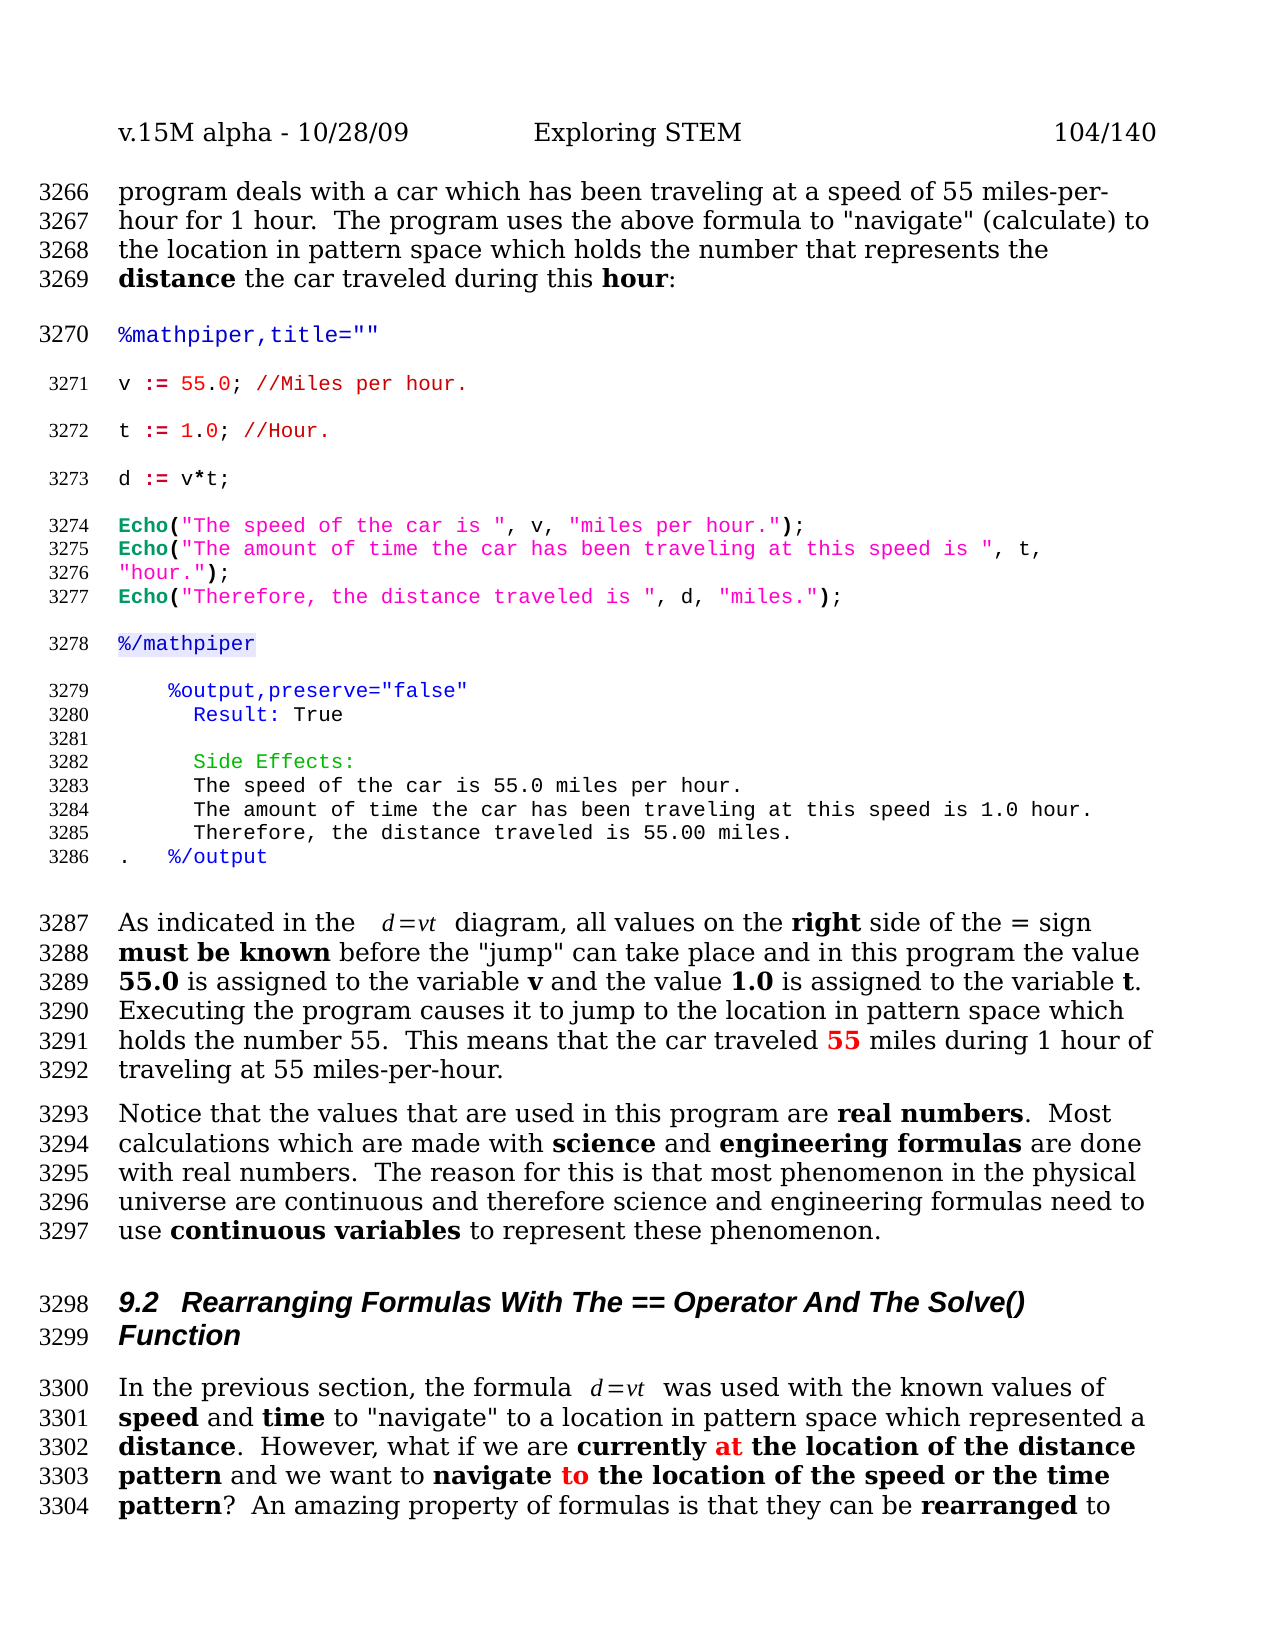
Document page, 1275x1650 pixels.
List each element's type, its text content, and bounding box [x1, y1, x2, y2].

text As indicated in the diagram, all values on the right side of the = sign must be known before the "jump" can take place and in this program the value 55.0 is assigned to the variable v and the value 1.0 is assigned to the variable t. Executing the program causes it to jump to the location in pattern space which holds the number 55. This means that the car traveled 55 miles during 1 hour of traveling at 55 miles-per-hour. [118, 908, 1157, 1084]
text Therefore, the distance traveled is 55.00 miles. [118, 822, 1157, 846]
text Echo("The speed of the car is ", v, "miles per hour."); [118, 515, 1157, 538]
text t := 1.0; //Hour. [118, 420, 1157, 444]
text Echo("The amount of time the car has been traveling at this speed is ", t, "hour."); [118, 538, 1157, 586]
text %mathpiper,title="" [118, 323, 1157, 349]
text program deals with a car which has been traveling at a speed of 55 miles-per-hour for 1 hour. The program uses the above formula to "navigate" (calculate) to the location in pattern space which holds the number that represents the distance the car traveled during this hour: [118, 177, 1157, 294]
text Echo("Therefore, the distance traveled is ", d, "miles."); [118, 586, 1157, 609]
text The amount of time the car has been traveling at this speed is 1.0 hour. [118, 798, 1157, 822]
text Side Effects: [118, 751, 1157, 775]
text %/mathpiper [118, 633, 1157, 657]
text %output,preserve="false" [118, 680, 1157, 704]
text v := 55.0; //Miles per hour. [118, 373, 1157, 397]
text The speed of the car is 55.0 miles per hour. [118, 775, 1157, 798]
text d := v*t; [118, 467, 1157, 491]
text Notice that the values that are used in this program are real numbers. Most calculations which are made with science and engineering formulas are done with real numbers. The reason for this is that most phenomenon in the physical universe are continuous and therefore science and engineering formulas need to use continuous variables to represent these phenomenon. [118, 1099, 1157, 1246]
text . %/output [118, 846, 1157, 869]
subtitle Rearranging Formulas With The == Operator And The Solve() Function [118, 1285, 1157, 1352]
text In the previous section, the formulawas used with the known values of speed and time to "navigate" to a location in pattern space which represented a distance. However, what if we are currently at the location of the distance pattern and we want to navigate to the location of the speed or the time pattern? An amazing property of formulas is that they can be rearranged to [118, 1373, 1157, 1520]
text Result: True [118, 704, 1157, 728]
